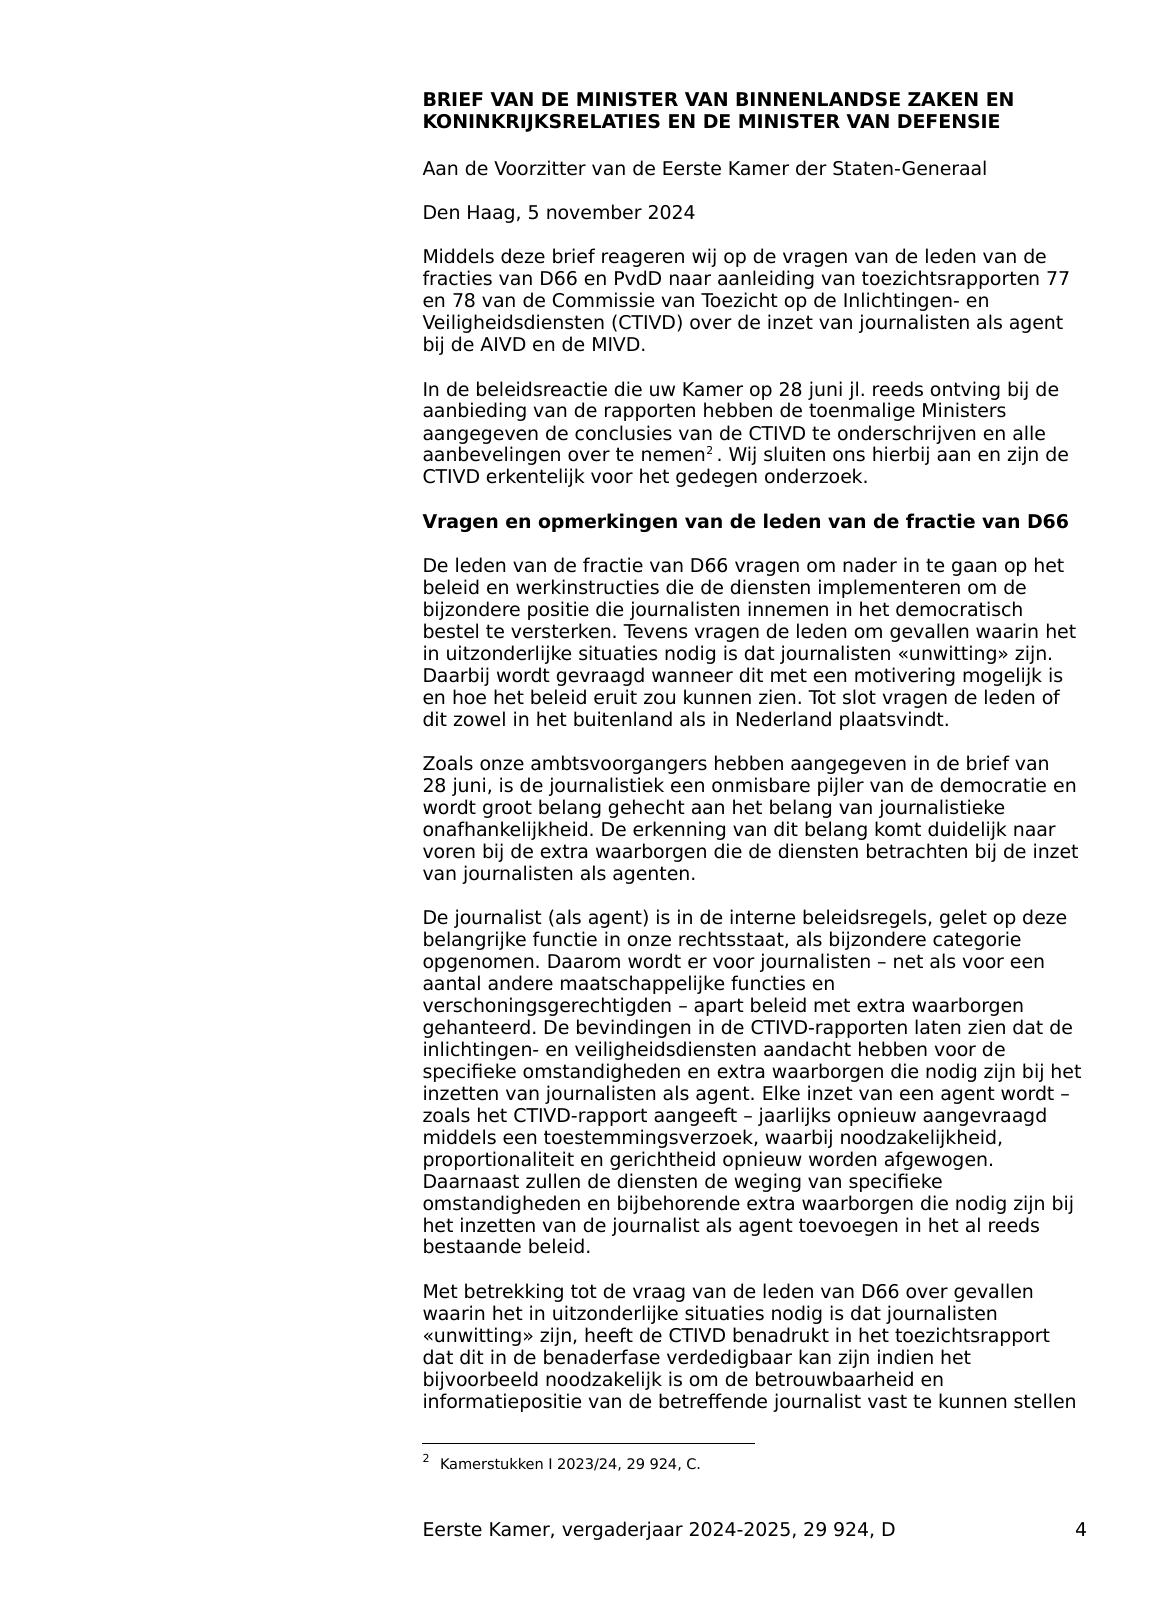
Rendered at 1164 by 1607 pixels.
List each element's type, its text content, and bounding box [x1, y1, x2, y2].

subtitle BRIEF VAN DE MINISTER VAN BINNENLANDSE ZAKEN EN KONINKRIJKSRELATIES EN DE MINISTER VAN DEFENSIE [422, 89, 1087, 133]
text Middels deze brief reageren wij op de vragen van de leden van de fracties van D66 en PvdD naar aanleiding van toezichtsrapporten 77 en 78 van de Commissie van Toezicht op de Inlichtingen- en Veiligheidsdiensten (CTIVD) over de inzet van journalisten als agent bij de AIVD en de MIVD. [422, 246, 1087, 356]
text De leden van de fractie van D66 vragen om nader in te gaan op het beleid en werkinstructies die de diensten implementeren om de bijzondere positie die journalisten innemen in het democratisch bestel te versterken. Tevens vragen de leden om gevallen waarin het in uitzonderlijke situaties nodig is dat journalisten «unwitting» zijn. Daarbij wordt gevraagd wanneer dit met een motivering mogelijk is en hoe het beleid eruit zou kunnen zien. Tot slot vragen de leden of dit zowel in het buitenland als in Nederland plaatsvindt. [422, 555, 1087, 731]
text Den Haag, 5 november 2024 [422, 202, 1087, 224]
text In de beleidsreactie die uw Kamer op 28 juni jl. reeds ontving bij de aanbieding van de rapporten hebben de toenmalige Ministers aangegeven de conclusies van de CTIVD te onderschrijven en alle aanbevelingen over te nemen. Wij sluiten ons hierbij aan en zijn de CTIVD erkentelijk voor het gedegen onderzoek. [422, 378, 1087, 488]
text Met betrekking tot de vraag van de leden van D66 over gevallen waarin het in uitzonderlijke situaties nodig is dat journalisten «unwitting» zijn, heeft de CTIVD benadrukt in het toezichtsrapport dat dit in de benaderfase verdedigbaar kan zijn indien het bijvoorbeeld noodzakelijk is om de betrouwbaarheid en informatiepositie van de betreffende journalist vast te kunnen stellen [422, 1281, 1087, 1412]
subtitle Vragen en opmerkingen van de leden van de fractie van D66 [422, 511, 1087, 532]
text Zoals onze ambtsvoorgangers hebben aangegeven in de brief van 28 juni, is de journalistiek een onmisbare pijler van de democratie en wordt groot belang gehecht aan het belang van journalistieke onafhankelijkheid. De erkenning van dit belang komt duidelijk naar voren bij de extra waarborgen die de diensten betrachten bij de inzet van journalisten als agenten. [422, 753, 1087, 884]
text Aan de Voorzitter van de Eerste Kamer der Staten-Generaal [422, 158, 1087, 180]
text De journalist (als agent) is in de interne beleidsregels, gelet op deze belangrijke functie in onze rechtsstaat, als bijzondere categorie opgenomen. Daarom wordt er voor journalisten – net als voor een aantal andere maatschappelijke functies en verschoningsgerechtigden – apart beleid met extra waarborgen gehanteerd. De bevindingen in de CTIVD-rapporten laten zien dat de inlichtingen- en veiligheidsdiensten aandacht hebben voor de specifieke omstandigheden en extra waarborgen die nodig zijn bij het inzetten van journalisten als agent. Elke inzet van een agent wordt – zoals het CTIVD-rapport aangeeft – jaarlijks opnieuw aangevraagd middels een toestemmingsverzoek, waarbij noodzakelijkheid, proportionaliteit en gerichtheid opnieuw worden afgewogen. Daarnaast zullen de diensten de weging van specifieke omstandigheden en bijbehorende extra waarborgen die nodig zijn bij het inzetten van de journalist als agent toevoegen in het al reeds bestaande beleid. [422, 907, 1087, 1258]
text Kamerstukken I 2023/24, 29 924, C. [422, 1452, 1087, 1474]
